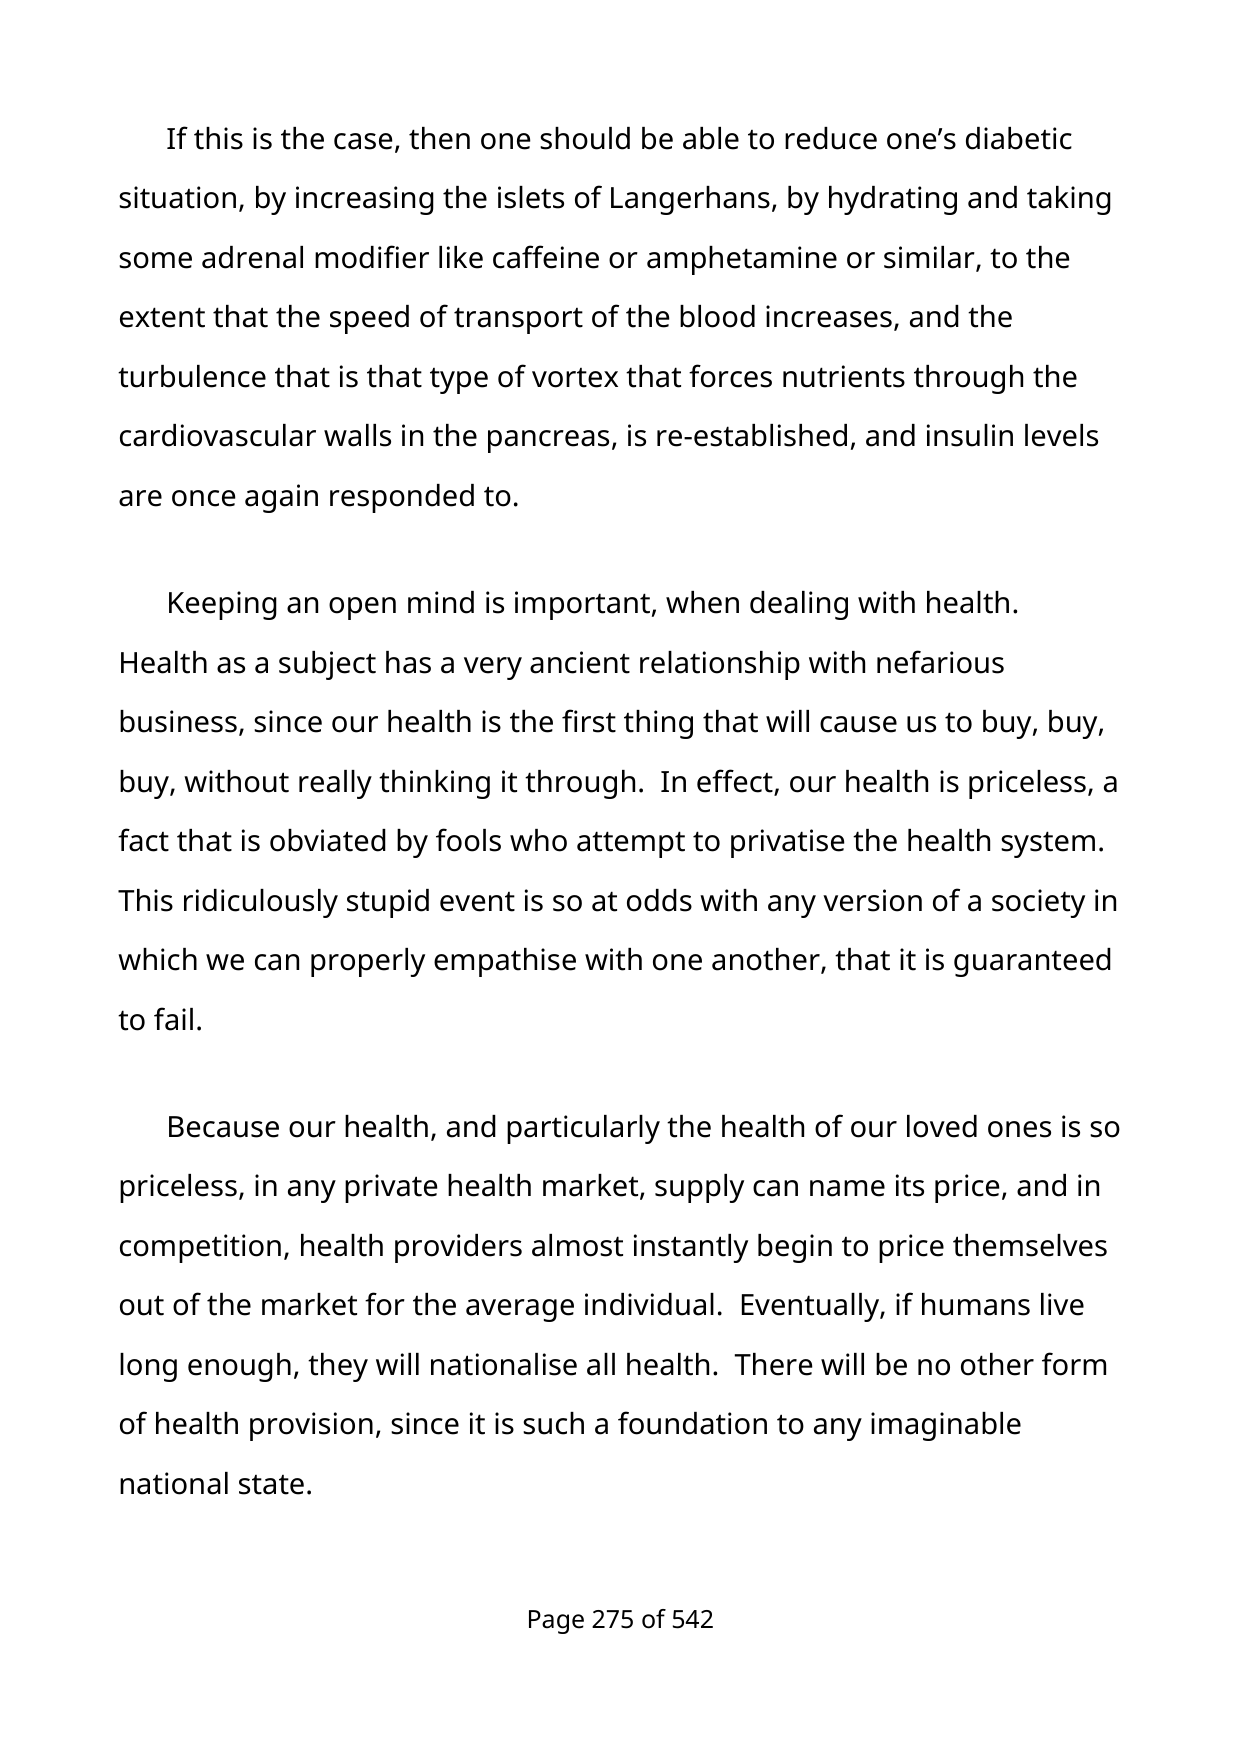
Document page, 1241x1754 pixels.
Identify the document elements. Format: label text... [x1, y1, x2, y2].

text Keeping an open mind is important, when dealing with health. Health as a subject has a very ancient relationship with nefarious business, since our health is the first thing that will cause us to buy, buy, buy, without really thinking it through. In effect, our health is priceless, a fact that is obviated by fools who attempt to privatise the health system. This ridiculously stupid event is so at odds with any version of a society in which we can properly empathise with one another, that it is guaranteed to fail. [118, 582, 1122, 1038]
text Because our health, and particularly the health of our loved ones is so priceless, in any private health market, supply can name its price, and in competition, health providers almost instantly begin to price themselves out of the market for the average individual. Eventually, if humans live long enough, they will nationalise all health. There will be no other form of health provision, since it is such a foundation to any imaginable national state. [118, 1106, 1122, 1503]
text If this is the case, then one should be able to reduce one’s diabetic situation, by increasing the islets of Langerhans, by hydrating and taking some adrenal modifier like caffeine or amphetamine or similar, to the extent that the speed of transport of the blood increases, and the turbulence that is that type of vortex that forces nutrients through the cardiovascular walls in the pancreas, is re-established, and insulin levels are once again responded to. [118, 118, 1122, 515]
